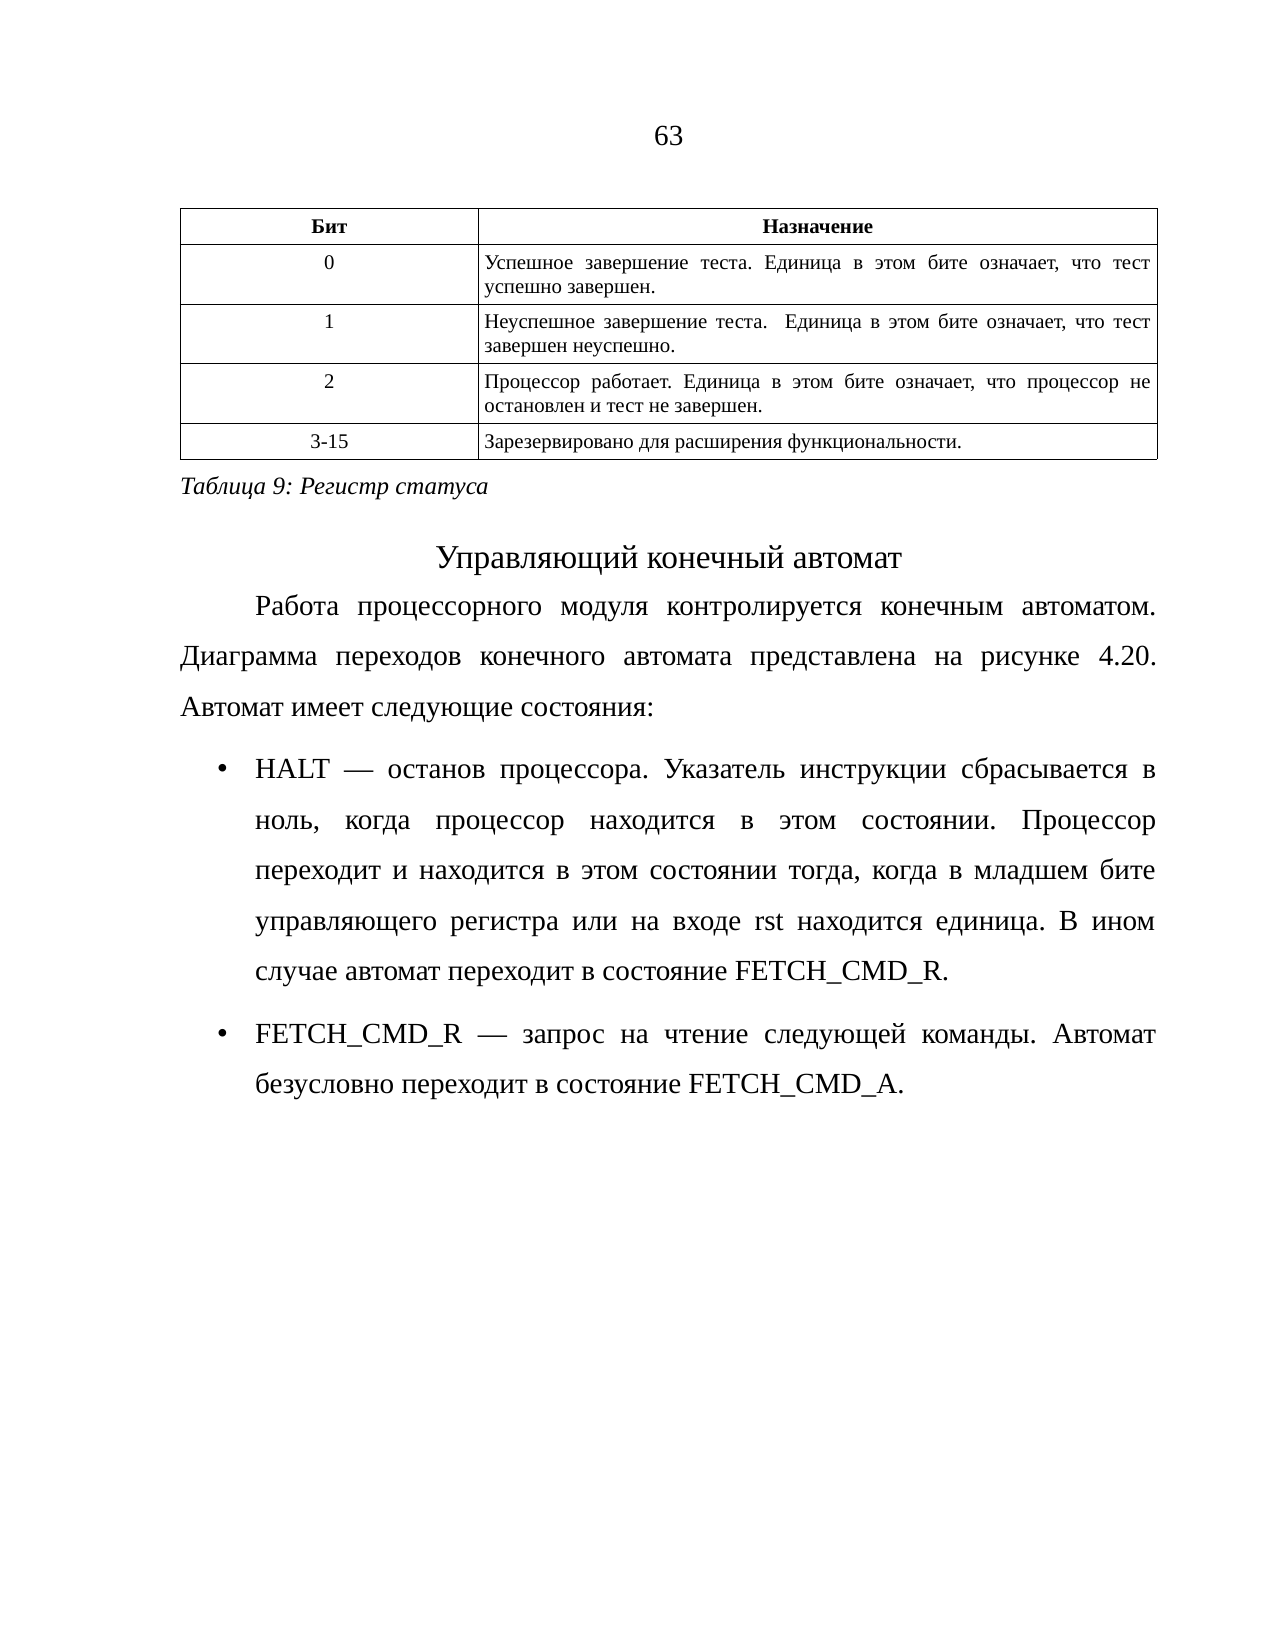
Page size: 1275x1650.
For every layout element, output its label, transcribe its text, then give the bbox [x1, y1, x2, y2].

text Таблица 9: Регистр статуса [180, 471, 1157, 500]
table_header Бит [181, 209, 478, 244]
subtitle Управляющий конечный автомат [180, 537, 1157, 576]
text Работа процессорного модуля контролируется конечным автоматом. Диаграмма переходов конечного автомата представлена на рисунке 4.20. Автомат имеет следующие состояния: [180, 588, 1157, 722]
table_cell Неуспешное завершение теста. Единица в этом бите означает, что тест завершен неуспешно. [479, 305, 1157, 363]
table_cell 3-15 [181, 424, 478, 458]
table_cell Зарезервировано для расширения функциональности. [479, 424, 1157, 458]
list HALT — останов процессора. Указатель инструкции сбрасывается в ноль, когда процессор находится в этом состоянии. Процессор переходит и находится в этом состоянии тогда, когда в младшем бите управляющего регистра или на входе rst находится единица. В ином случае автомат переходит в состояние FETCH_CMD_R. [217, 752, 1157, 986]
table_cell 2 [181, 364, 478, 423]
table_cell 1 [181, 305, 478, 363]
list FETCH_CMD_R — запрос на чтение следующей команды. Автомат безусловно переходит в состояние FETCH_CMD_A. [217, 1016, 1157, 1100]
table_cell 0 [181, 245, 478, 303]
table_cell Успешное завершение теста. Единица в этом бите означает, что тест успешно завершен. [479, 245, 1157, 303]
table_cell Процессор работает. Единица в этом бите означает, что процессор не остановлен и тест не завершен. [479, 364, 1157, 423]
table_header Назначение [479, 209, 1157, 244]
